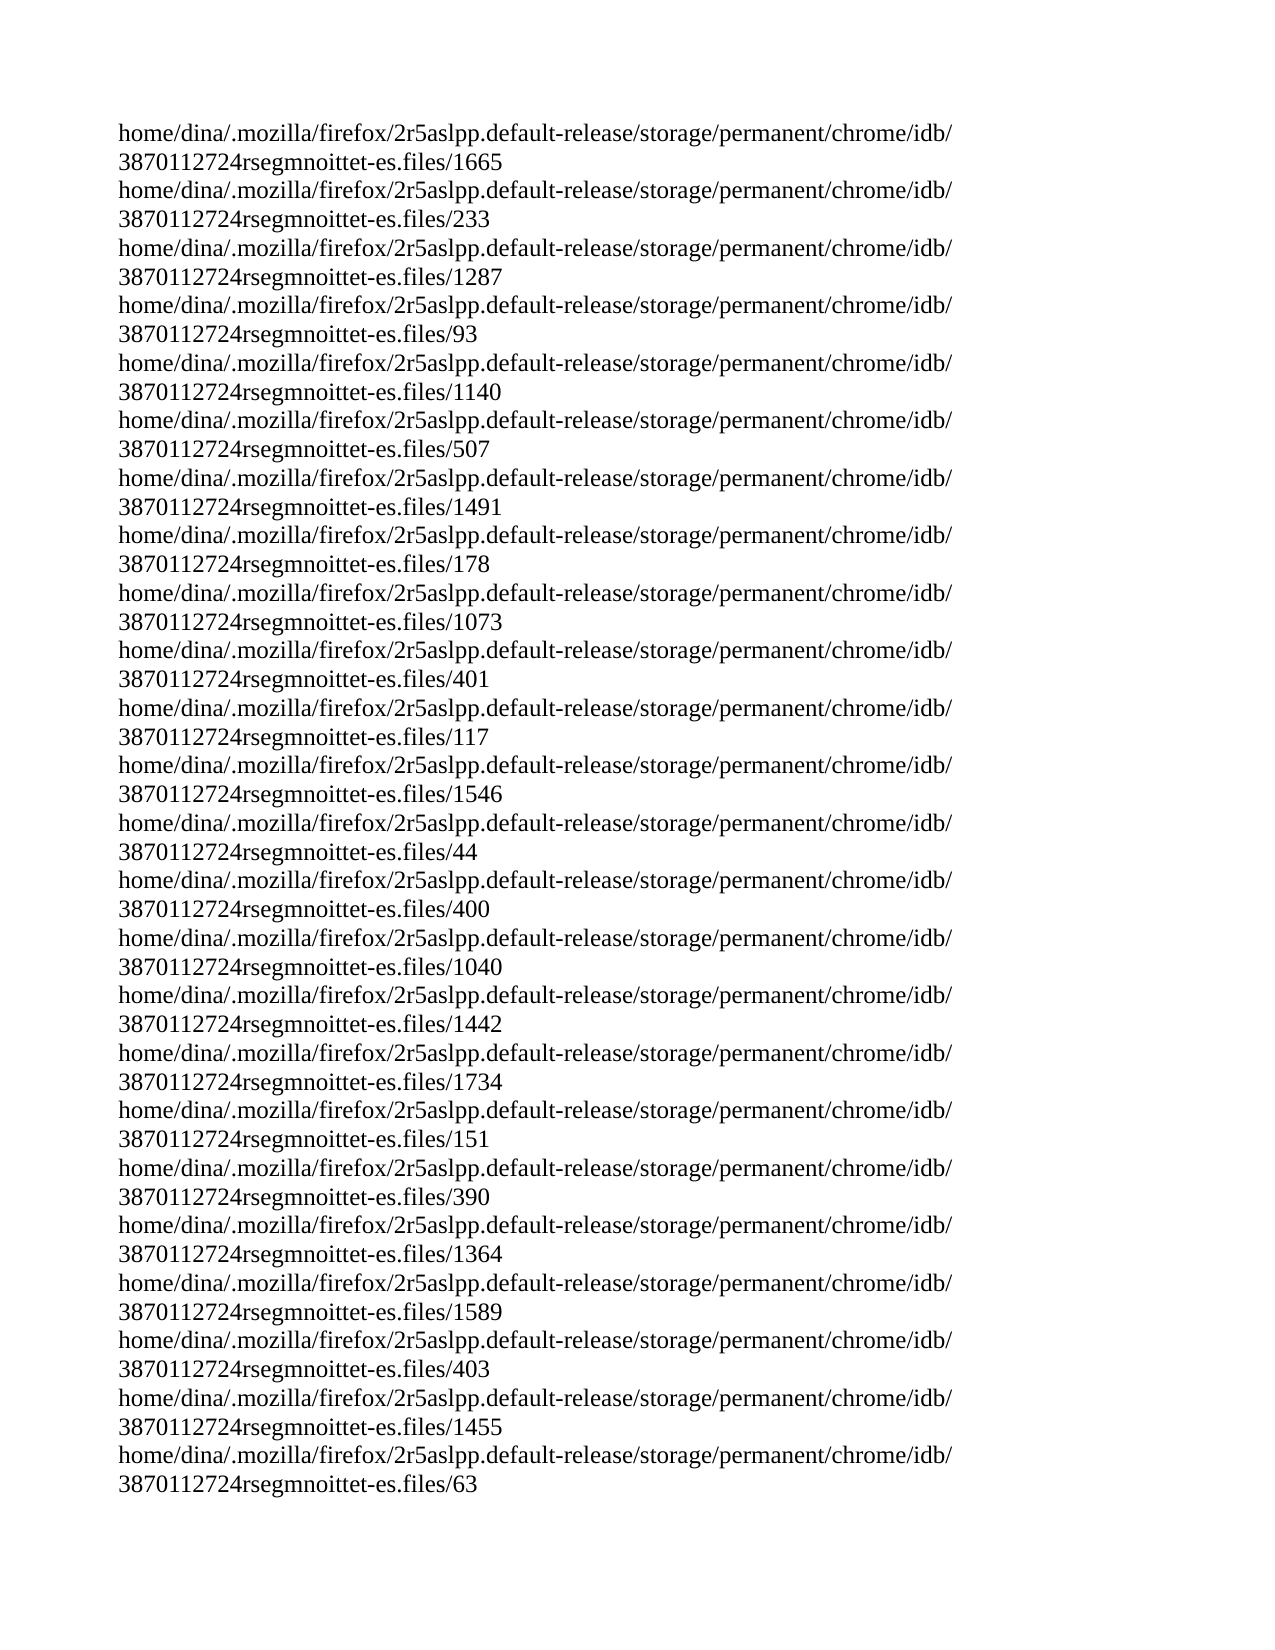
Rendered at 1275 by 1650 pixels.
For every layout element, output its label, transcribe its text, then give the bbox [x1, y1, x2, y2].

text home/dina/.mozilla/firefox/2r5aslpp.default-release/storage/permanent/chrome/idb/3870112724rsegmnoittet-es.files/1442 [118, 981, 1157, 1038]
text home/dina/.mozilla/firefox/2r5aslpp.default-release/storage/permanent/chrome/idb/3870112724rsegmnoittet-es.files/390 [118, 1153, 1157, 1211]
text home/dina/.mozilla/firefox/2r5aslpp.default-release/storage/permanent/chrome/idb/3870112724rsegmnoittet-es.files/1665 [118, 118, 1157, 176]
text home/dina/.mozilla/firefox/2r5aslpp.default-release/storage/permanent/chrome/idb/3870112724rsegmnoittet-es.files/1589 [118, 1268, 1157, 1326]
text home/dina/.mozilla/firefox/2r5aslpp.default-release/storage/permanent/chrome/idb/3870112724rsegmnoittet-es.files/93 [118, 291, 1157, 348]
text home/dina/.mozilla/firefox/2r5aslpp.default-release/storage/permanent/chrome/idb/3870112724rsegmnoittet-es.files/1073 [118, 578, 1157, 636]
text home/dina/.mozilla/firefox/2r5aslpp.default-release/storage/permanent/chrome/idb/3870112724rsegmnoittet-es.files/1040 [118, 923, 1157, 981]
text home/dina/.mozilla/firefox/2r5aslpp.default-release/storage/permanent/chrome/idb/3870112724rsegmnoittet-es.files/151 [118, 1096, 1157, 1153]
text home/dina/.mozilla/firefox/2r5aslpp.default-release/storage/permanent/chrome/idb/3870112724rsegmnoittet-es.files/1455 [118, 1383, 1157, 1441]
text home/dina/.mozilla/firefox/2r5aslpp.default-release/storage/permanent/chrome/idb/3870112724rsegmnoittet-es.files/1140 [118, 348, 1157, 406]
text home/dina/.mozilla/firefox/2r5aslpp.default-release/storage/permanent/chrome/idb/3870112724rsegmnoittet-es.files/507 [118, 406, 1157, 463]
text home/dina/.mozilla/firefox/2r5aslpp.default-release/storage/permanent/chrome/idb/3870112724rsegmnoittet-es.files/233 [118, 176, 1157, 233]
text home/dina/.mozilla/firefox/2r5aslpp.default-release/storage/permanent/chrome/idb/3870112724rsegmnoittet-es.files/400 [118, 866, 1157, 923]
text home/dina/.mozilla/firefox/2r5aslpp.default-release/storage/permanent/chrome/idb/3870112724rsegmnoittet-es.files/403 [118, 1326, 1157, 1383]
text home/dina/.mozilla/firefox/2r5aslpp.default-release/storage/permanent/chrome/idb/3870112724rsegmnoittet-es.files/1287 [118, 233, 1157, 291]
text home/dina/.mozilla/firefox/2r5aslpp.default-release/storage/permanent/chrome/idb/3870112724rsegmnoittet-es.files/1364 [118, 1211, 1157, 1268]
text home/dina/.mozilla/firefox/2r5aslpp.default-release/storage/permanent/chrome/idb/3870112724rsegmnoittet-es.files/1491 [118, 463, 1157, 521]
text home/dina/.mozilla/firefox/2r5aslpp.default-release/storage/permanent/chrome/idb/3870112724rsegmnoittet-es.files/44 [118, 808, 1157, 866]
text home/dina/.mozilla/firefox/2r5aslpp.default-release/storage/permanent/chrome/idb/3870112724rsegmnoittet-es.files/117 [118, 693, 1157, 751]
text home/dina/.mozilla/firefox/2r5aslpp.default-release/storage/permanent/chrome/idb/3870112724rsegmnoittet-es.files/1546 [118, 751, 1157, 808]
text home/dina/.mozilla/firefox/2r5aslpp.default-release/storage/permanent/chrome/idb/3870112724rsegmnoittet-es.files/178 [118, 521, 1157, 578]
text home/dina/.mozilla/firefox/2r5aslpp.default-release/storage/permanent/chrome/idb/3870112724rsegmnoittet-es.files/401 [118, 636, 1157, 693]
text home/dina/.mozilla/firefox/2r5aslpp.default-release/storage/permanent/chrome/idb/3870112724rsegmnoittet-es.files/1734 [118, 1038, 1157, 1096]
text home/dina/.mozilla/firefox/2r5aslpp.default-release/storage/permanent/chrome/idb/3870112724rsegmnoittet-es.files/63 [118, 1441, 1157, 1498]
